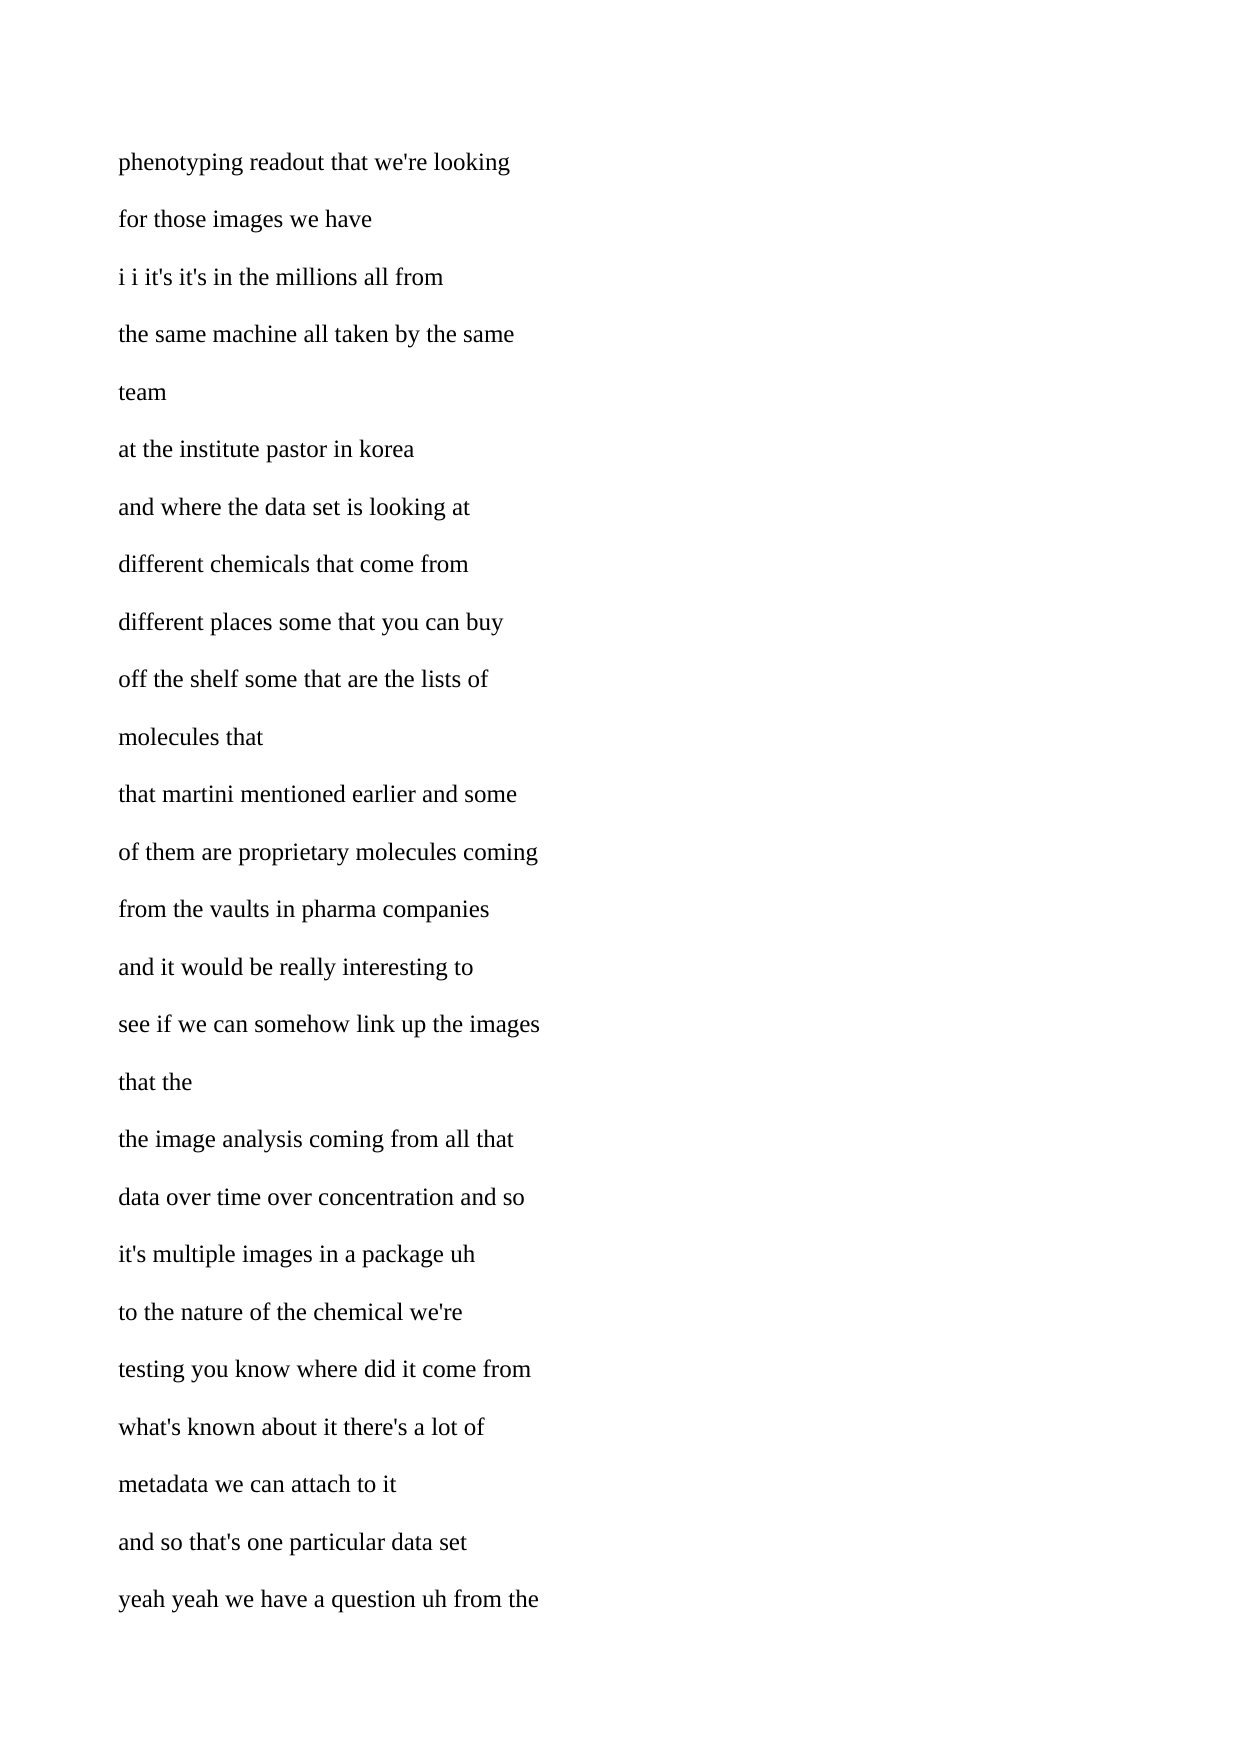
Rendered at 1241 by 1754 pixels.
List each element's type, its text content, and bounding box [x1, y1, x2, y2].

text molecules that [118, 722, 1122, 751]
text it's multiple images in a package uh [118, 1239, 1122, 1268]
text testing you know where did it come from [118, 1354, 1122, 1383]
text from the vaults in pharma companies [118, 894, 1122, 923]
text team [118, 377, 1122, 406]
text the same machine all taken by the same [118, 319, 1122, 348]
text that the [118, 1067, 1122, 1096]
text and where the data set is looking at [118, 492, 1122, 521]
text and it would be really interesting to [118, 952, 1122, 981]
text and so that's one particular data set [118, 1527, 1122, 1556]
text off the shelf some that are the lists of [118, 664, 1122, 693]
text different chemicals that come from [118, 549, 1122, 578]
text to the nature of the chemical we're [118, 1297, 1122, 1326]
text metadata we can attach to it [118, 1469, 1122, 1498]
text for those images we have [118, 204, 1122, 233]
text what's known about it there's a lot of [118, 1412, 1122, 1441]
text see if we can somehow link up the images [118, 1009, 1122, 1038]
text i i it's it's in the millions all from [118, 262, 1122, 291]
text different places some that you can buy [118, 607, 1122, 636]
text phenotyping readout that we're looking [118, 147, 1122, 176]
text at the institute pastor in korea [118, 434, 1122, 463]
text yeah yeah we have a question uh from the [118, 1584, 1122, 1613]
text of them are proprietary molecules coming [118, 837, 1122, 866]
text the image analysis coming from all that [118, 1124, 1122, 1153]
text that martini mentioned earlier and some [118, 779, 1122, 808]
text data over time over concentration and so [118, 1182, 1122, 1211]
